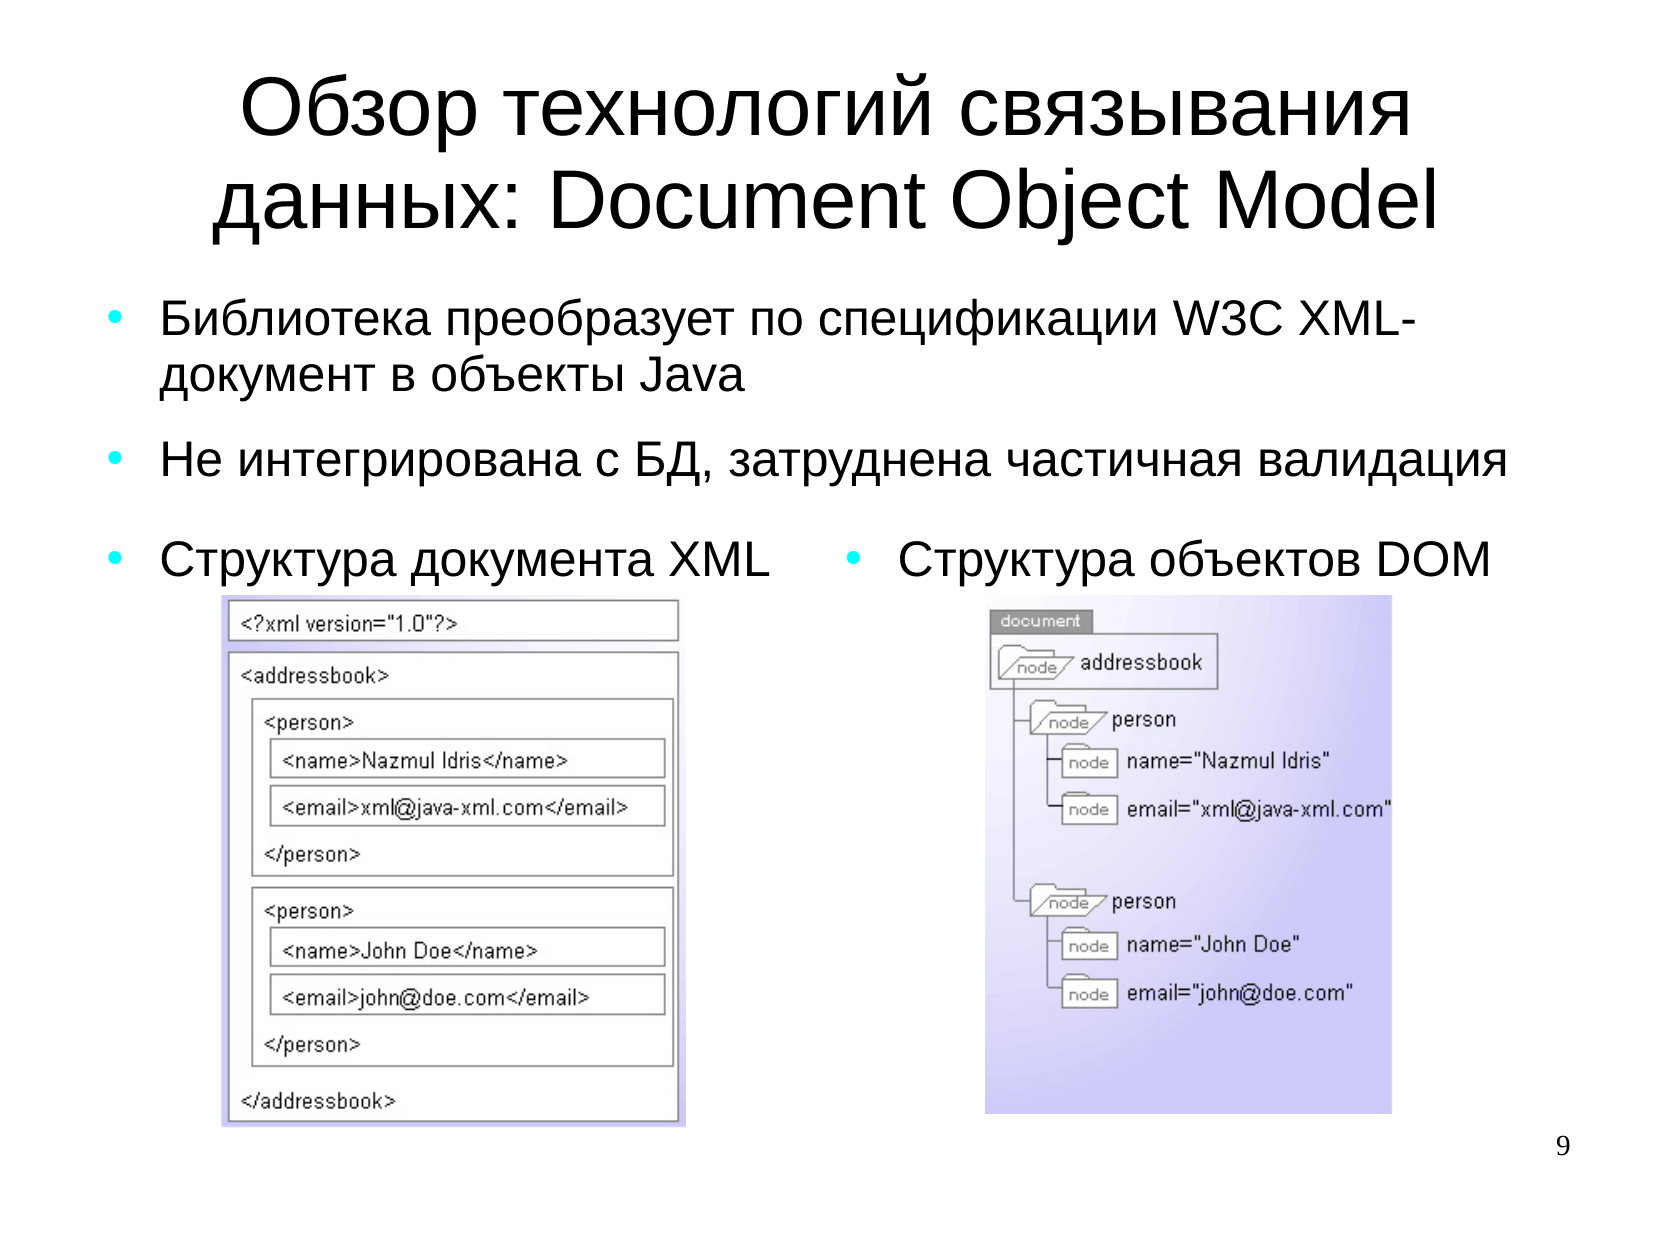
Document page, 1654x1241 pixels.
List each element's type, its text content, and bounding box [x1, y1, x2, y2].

list Библиотека преобразует по спецификации W3C XML-документ в объекты Java Не интегрирована с БД, затруднена частичная валидация [88, 290, 1536, 488]
picture [220, 595, 686, 1129]
list Структура объектов DOM [826, 531, 1553, 1157]
picture [985, 595, 1394, 1114]
title Обзор технологий связывания данных: Document Object Model [82, 49, 1571, 257]
list Структура документа XML [88, 531, 815, 1187]
